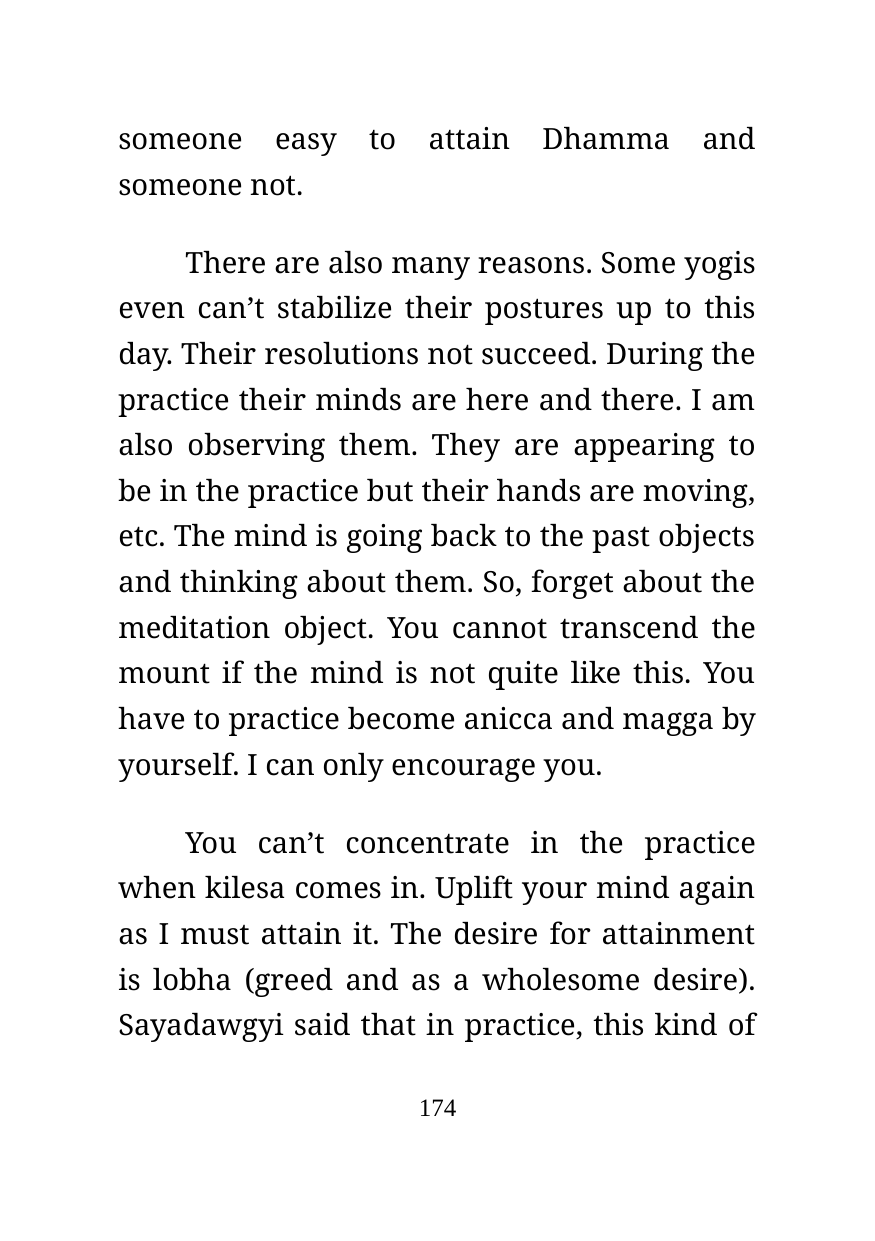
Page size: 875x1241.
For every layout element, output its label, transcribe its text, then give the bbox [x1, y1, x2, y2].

text There are also many reasons. Some yogis even can’t stabilize their postures up to this day. Their resolutions not succeed. During the practice their minds are here and there. I am also observing them. They are appearing to be in the practice but their hands are moving, etc. The mind is going back to the past objects and thinking about them. So, forget about the meditation object. You cannot transcend the mount if the mind is not quite like this. You have to practice become anicca and magga by yourself. I can only encourage you. [118, 242, 756, 783]
text You can’t concentrate in the practice when kilesa comes in. Uplift your mind again as I must attain it. The desire for attainment is lobha (greed and as a wholesome desire). Sayadawgyi said that in practice, this kind of [118, 822, 756, 1044]
text someone easy to attain Dhamma and someone not. [118, 118, 756, 203]
